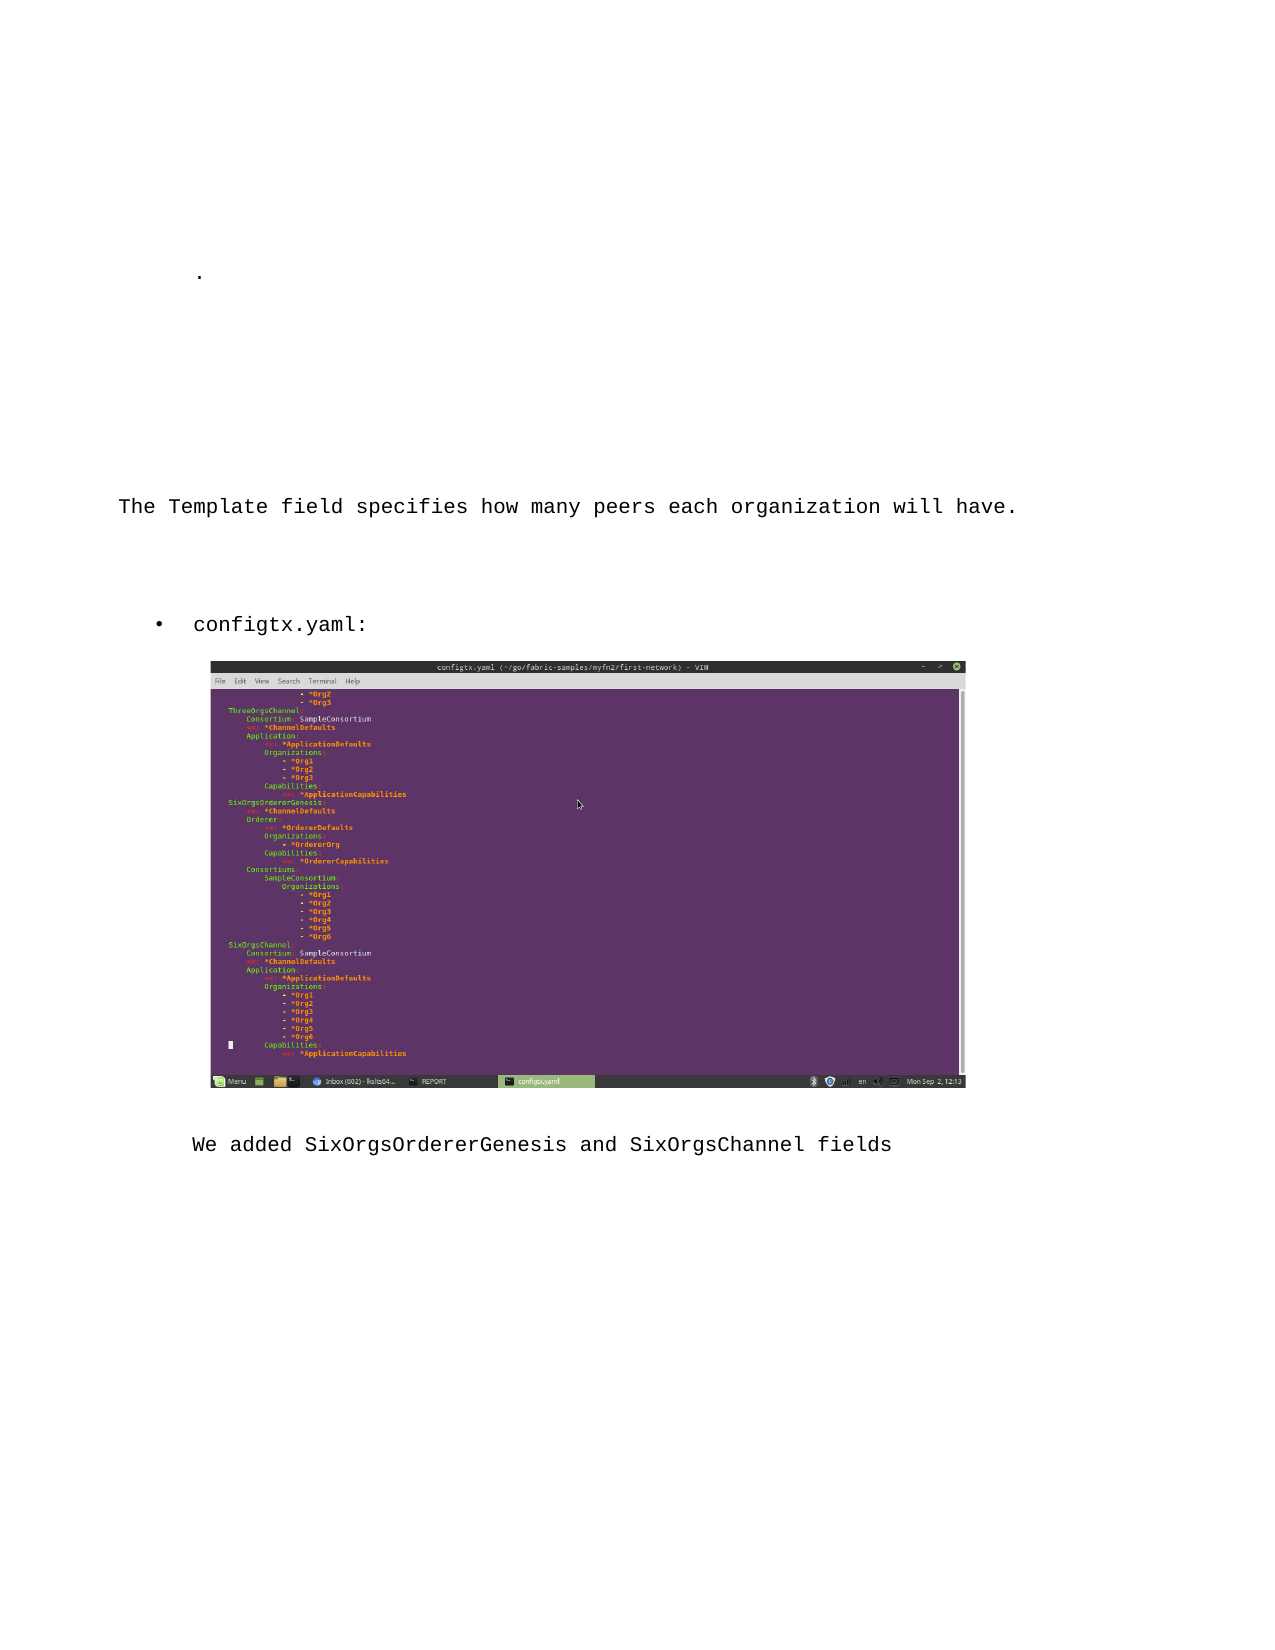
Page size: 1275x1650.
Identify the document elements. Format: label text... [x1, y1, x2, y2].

text We added SixOrgsOrdererGenesis and SixOrgsChannel fields [118, 1134, 1157, 1158]
picture [210, 661, 966, 1088]
text The Template field specifies how many peers each organization will have. [118, 496, 1157, 519]
list configtx.yaml: [156, 614, 1157, 638]
